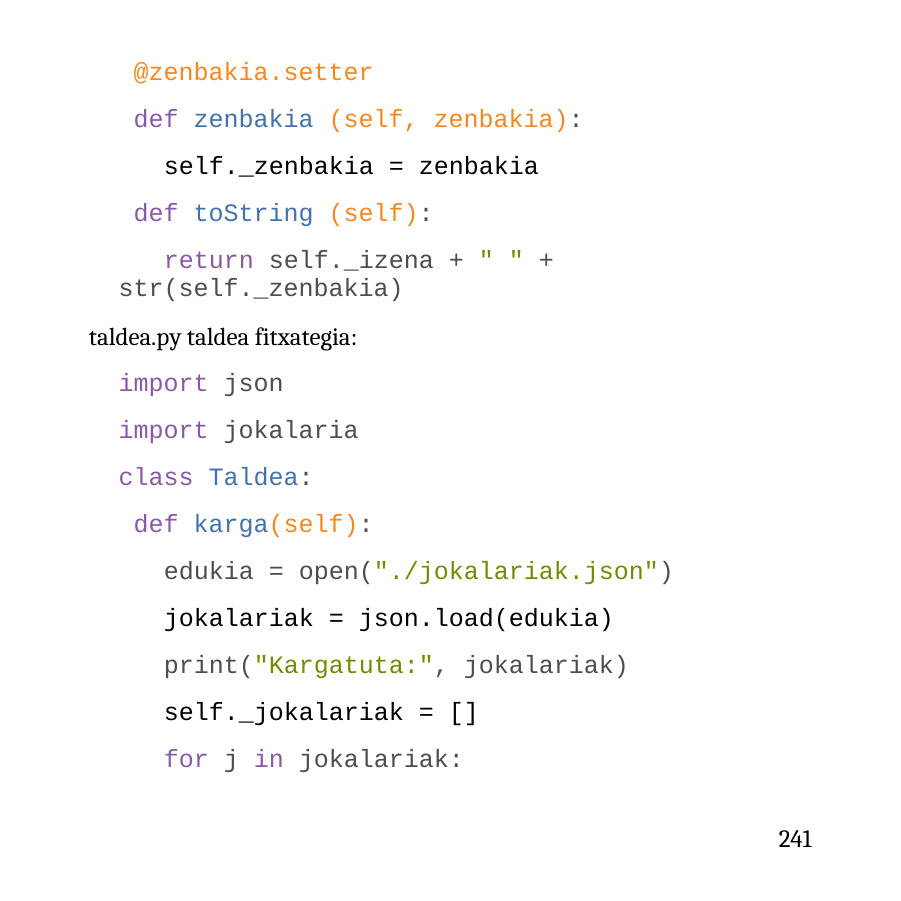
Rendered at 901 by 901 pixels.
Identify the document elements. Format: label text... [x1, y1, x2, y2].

text return self._izena + " " + str(self._zenbakia) [118, 247, 811, 304]
text class Taldea: [118, 464, 811, 493]
text for j in jokalariak: [118, 747, 811, 775]
text def karga(self): [118, 512, 811, 540]
text edukia = open("./jokalariak.json") [118, 559, 811, 587]
text self._zenbakia = zenbakia [118, 153, 811, 182]
text import json [118, 370, 811, 399]
text print("Kargatuta:", jokalariak) [118, 653, 811, 681]
text taldea.py taldea fitxategia: [89, 323, 811, 352]
text def zenbakia (self, zenbakia): [118, 106, 811, 134]
text @zenbakia.setter [118, 59, 811, 87]
text jokalariak = json.load(edukia) [118, 606, 811, 634]
text def toString (self): [118, 200, 811, 229]
text self._jokalariak = [] [118, 700, 811, 728]
text import jokalaria [118, 417, 811, 446]
